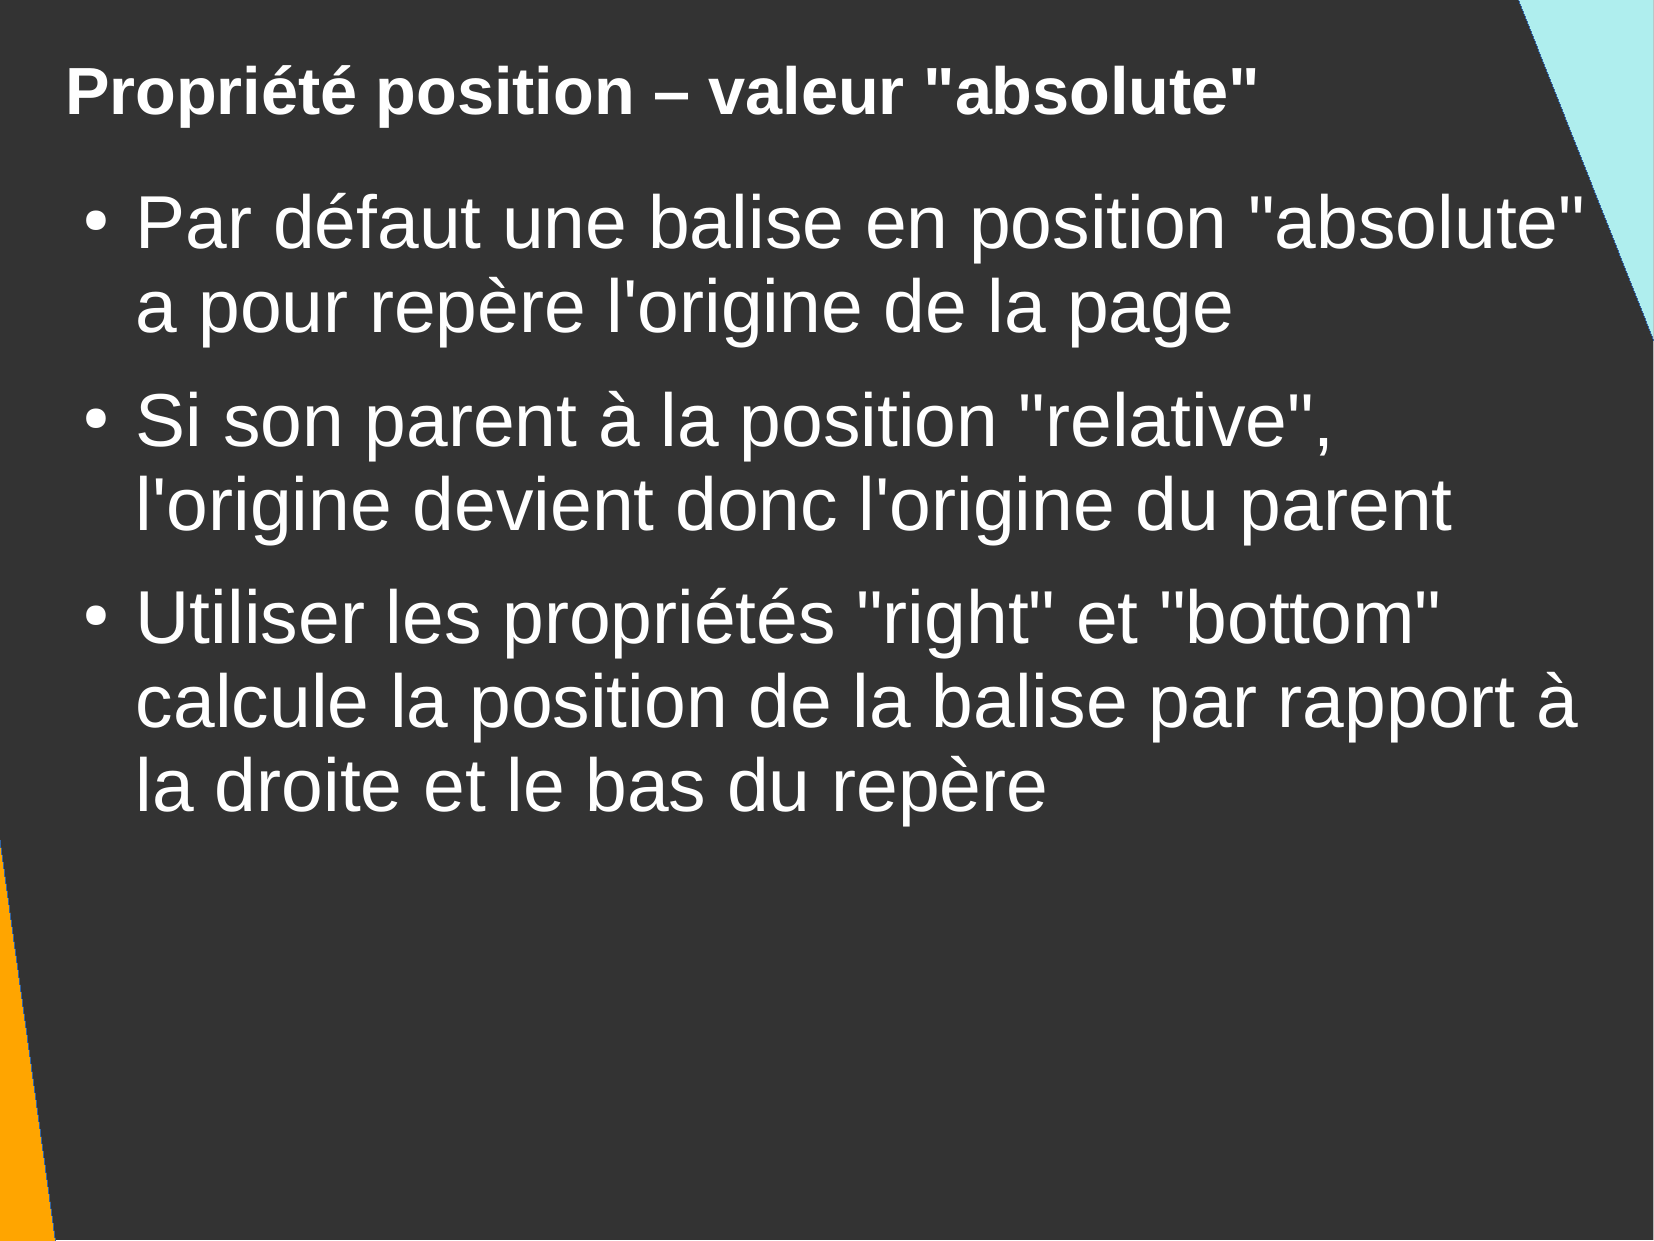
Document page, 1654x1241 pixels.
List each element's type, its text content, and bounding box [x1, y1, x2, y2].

list Par défaut une balise en position "absolute" a pour repère l'origine de la page Si son parent à la position "relative", l'origine devient donc l'origine du parent Utiliser les propriétés "right" et "bottom" calcule la position de la balise par rapport à la droite et le bas du repère [64, 180, 1604, 1028]
text_box [0, 839, 56, 1241]
text_box [1518, 0, 1654, 341]
title Propriété position – valeur "absolute" [64, 54, 1553, 135]
